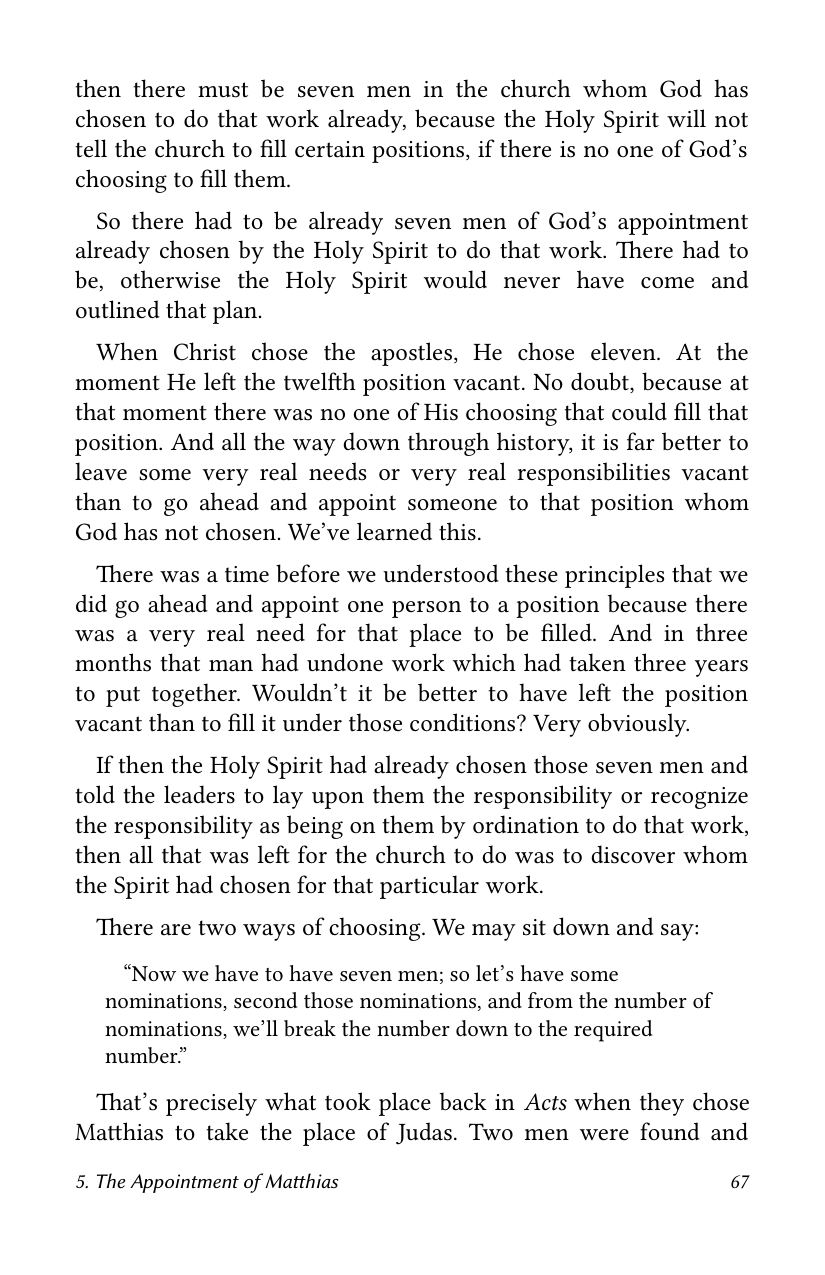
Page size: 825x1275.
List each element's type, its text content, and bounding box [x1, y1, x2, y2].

text There are two ways of choosing. We may sit down and say: [75, 913, 750, 941]
text “Now we have to have seven men; so let’s have some nominations, second those nominations, and from the number of nominations, we’ll break the number down to the required number.” [105, 961, 720, 1069]
text then there must be seven men in the church whom God has chosen to do that work already, because the Holy Spirit will not tell the church to fill certain positions, if there is no one of God’s choosing to fill them. [75, 75, 750, 193]
text So there had to be already seven men of God’s appointment already chosen by the Holy Spirit to do that work. There had to be, otherwise the Holy Spirit would never have come and outlined that plan. [75, 207, 750, 325]
text When Christ chose the apostles, He chose eleven. At the moment He left the twelfth position vacant. No doubt, because at that moment there was no one of His choosing that could fill that position. And all the way down through history, it is far better to leave some very real needs or very real responsibilities vacant than to go ahead and appoint someone to that position whom God has not chosen. We’ve learned this. [75, 338, 750, 546]
text There was a time before we understood these principles that we did go ahead and appoint one person to a position because there was a very real need for that place to be filled. And in three months that man had undone work which had taken three years to put together. Wouldn’t it be better to have left the position vacant than to fill it under those conditions? Very obviously. [75, 560, 750, 738]
text That’s precisely what took place back in Acts when they chose Matthias to take the place of Judas. Two men were found and [75, 1088, 750, 1147]
text If then the Holy Spirit had already chosen those seven men and told the leaders to lay upon them the responsibility or recognize the responsibility as being on them by ordination to do that work, then all that was left for the church to do was to discover whom the Spirit had chosen for that particular work. [75, 751, 750, 899]
